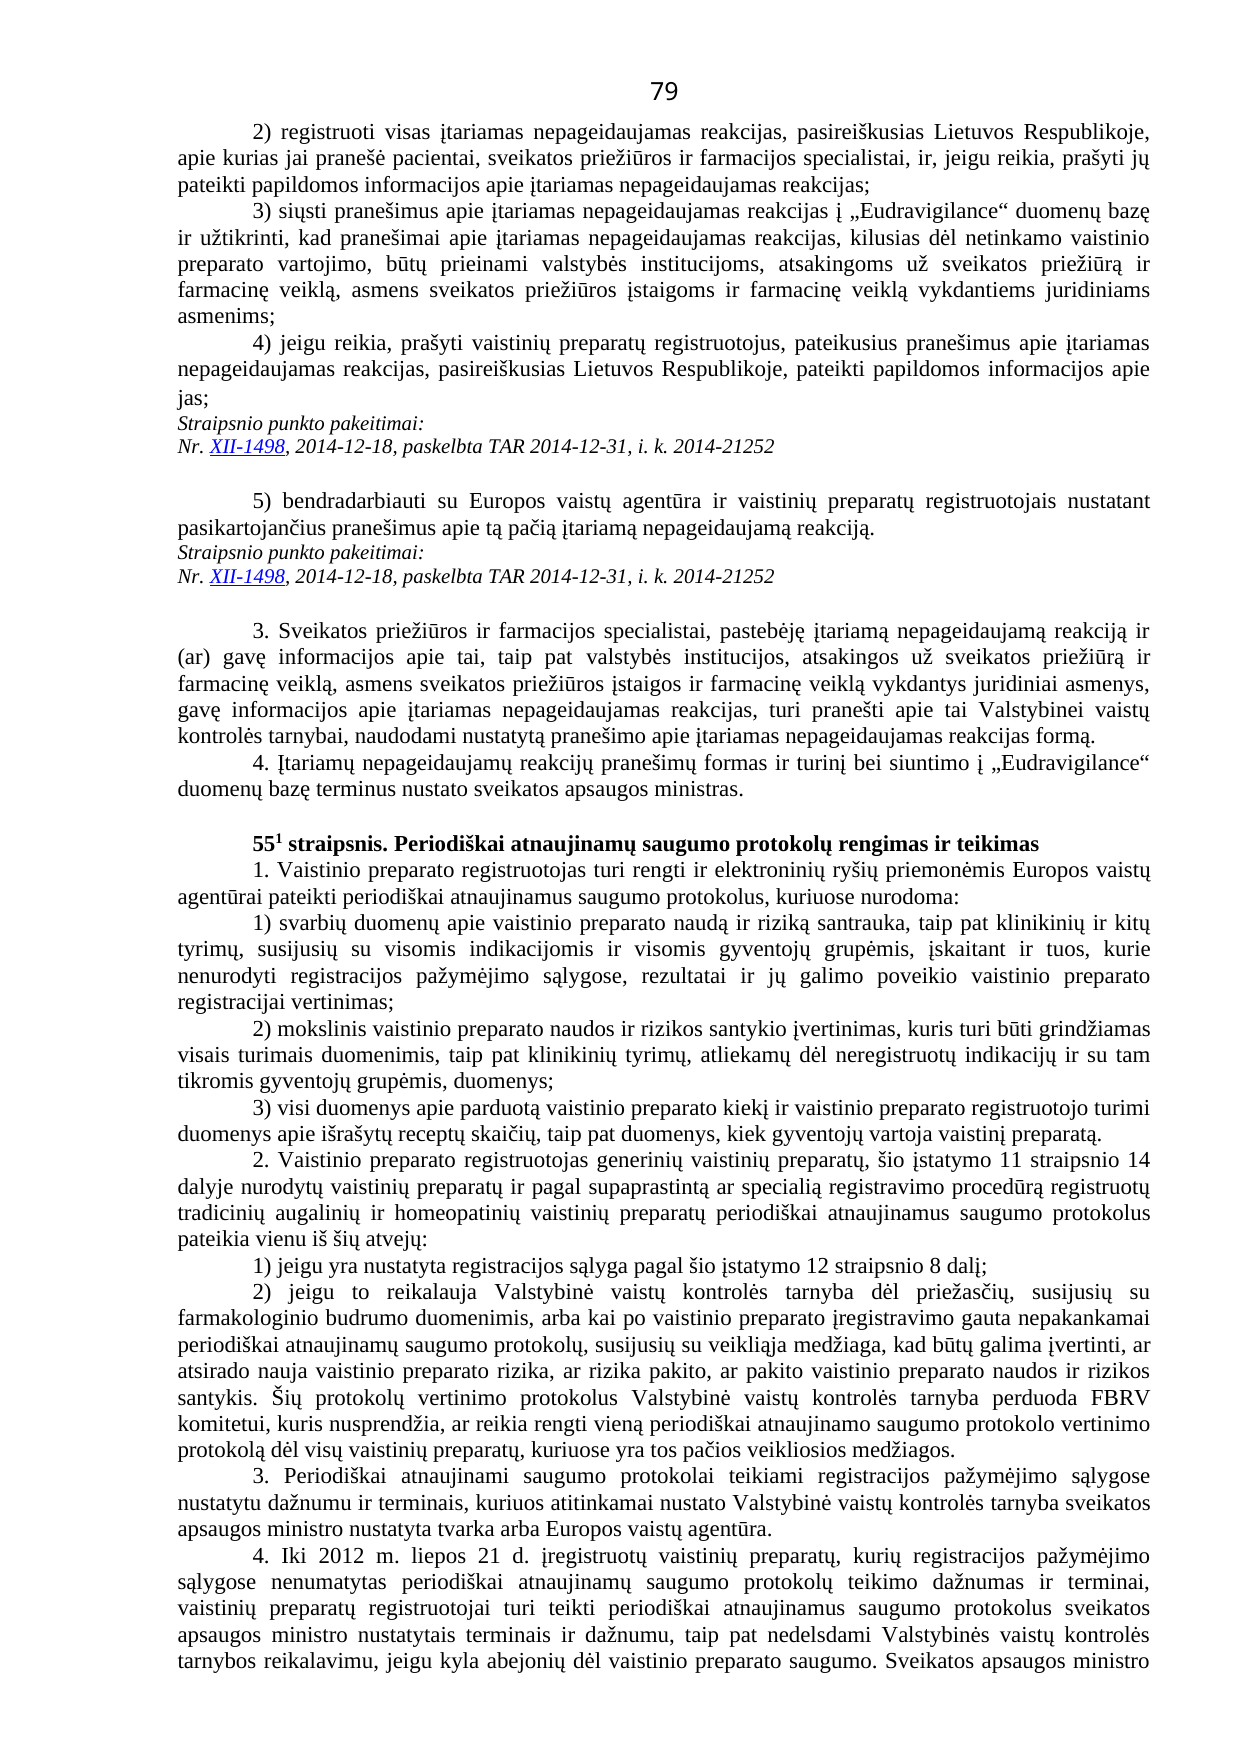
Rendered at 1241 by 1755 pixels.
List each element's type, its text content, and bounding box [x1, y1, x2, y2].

text 2. Vaistinio preparato registruotojas generinių vaistinių preparatų, šio įstatymo 11 straipsnio 14 dalyje nurodytų vaistinių preparatų ir pagal supaprastintą ar specialią registravimo procedūrą registruotų tradicinių augalinių ir homeopatinių vaistinių preparatų periodiškai atnaujinamus saugumo protokolus pateikia vienu iš šių atvejų: [177, 1146, 1152, 1252]
text 551 straipsnis. Periodiškai atnaujinamų saugumo protokolų rengimas ir teikimas [177, 830, 1152, 856]
text 2) jeigu to reikalauja Valstybinė vaistų kontrolės tarnyba dėl priežasčių, susijusių su farmakologinio budrumo duomenimis, arba kai po vaistinio preparato įregistravimo gauta nepakankamai periodiškai atnaujinamų saugumo protokolų, susijusių su veikliąja medžiaga, kad būtų galima įvertinti, ar atsirado nauja vaistinio preparato rizika, ar rizika pakito, ar pakito vaistinio preparato naudos ir rizikos santykis. Šių protokolų vertinimo protokolus Valstybinė vaistų kontrolės tarnyba perduoda FBRV komitetui, kuris nusprendžia, ar reikia rengti vieną periodiškai atnaujinamo saugumo protokolo vertinimo protokolą dėl visų vaistinių preparatų, kuriuose yra tos pačios veikliosios medžiagos. [177, 1278, 1152, 1463]
text 3) visi duomenys apie parduotą vaistinio preparato kiekį ir vaistinio preparato registruotojo turimi duomenys apie išrašytų receptų skaičių, taip pat duomenys, kiek gyventojų vartoja vaistinį preparatą. [177, 1094, 1152, 1146]
text 1) jeigu yra nustatyta registracijos sąlyga pagal šio įstatymo 12 straipsnio 8 dalį; [177, 1252, 1152, 1278]
text 3) siųsti pranešimus apie įtariamas nepageidaujamas reakcijas į „Eudravigilance“ duomenų bazę ir užtikrinti, kad pranešimai apie įtariamas nepageidaujamas reakcijas, kilusias dėl netinkamo vaistinio preparato vartojimo, būtų prieinami valstybės institucijoms, atsakingoms už sveikatos priežiūrą ir farmacinę veiklą, asmens sveikatos priežiūros įstaigoms ir farmacinę veiklą vykdantiems juridiniams asmenims; [177, 197, 1152, 329]
text 4. Įtariamų nepageidaujamų reakcijų pranešimų formas ir turinį bei siuntimo į „Eudravigilance“ duomenų bazę terminus nustato sveikatos apsaugos ministras. [177, 749, 1152, 801]
text 2) registruoti visas įtariamas nepageidaujamas reakcijas, pasireiškusias Lietuvos Respublikoje, apie kurias jai pranešė pacientai, sveikatos priežiūros ir farmacijos specialistai, ir, jeigu reikia, prašyti jų pateikti papildomos informacijos apie įtariamas nepageidaujamas reakcijas; [177, 118, 1152, 197]
text 4. Iki 2012 m. liepos 21 d. įregistruotų vaistinių preparatų, kurių registracijos pažymėjimo sąlygose nenumatytas periodiškai atnaujinamų saugumo protokolų teikimo dažnumas ir terminai, vaistinių preparatų registruotojai turi teikti periodiškai atnaujinamus saugumo protokolus sveikatos apsaugos ministro nustatytais terminais ir dažnumu, taip pat nedelsdami Valstybinės vaistų kontrolės tarnybos reikalavimu, jeigu kyla abejonių dėl vaistinio preparato saugumo. Sveikatos apsaugos ministro [177, 1542, 1152, 1673]
text Straipsnio punkto pakeitimai: [177, 410, 1152, 434]
text Straipsnio punkto pakeitimai: [177, 540, 1152, 564]
text 2) mokslinis vaistinio preparato naudos ir rizikos santykio įvertinimas, kuris turi būti grindžiamas visais turimais duomenimis, taip pat klinikinių tyrimų, atliekamų dėl neregistruotų indikacijų ir su tam tikromis gyventojų grupėmis, duomenys; [177, 1014, 1152, 1094]
text 1) svarbių duomenų apie vaistinio preparato naudą ir riziką santrauka, taip pat klinikinių ir kitų tyrimų, susijusių su visomis indikacijomis ir visomis gyventojų grupėmis, įskaitant ir tuos, kurie nenurodyti registracijos pažymėjimo sąlygose, rezultatai ir jų galimo poveikio vaistinio preparato registracijai vertinimas; [177, 909, 1152, 1014]
text Nr. XII-1498, 2014-12-18, paskelbta TAR 2014-12-31, i. k. 2014-21252 [177, 564, 1152, 588]
text 5) bendradarbiauti su Europos vaistų agentūra ir vaistinių preparatų registruotojais nustatant pasikartojančius pranešimus apie tą pačią įtariamą nepageidaujamą reakciją. [177, 487, 1152, 540]
text 3. Sveikatos priežiūros ir farmacijos specialistai, pastebėję įtariamą nepageidaujamą reakciją ir (ar) gavę informacijos apie tai, taip pat valstybės institucijos, atsakingos už sveikatos priežiūrą ir farmacinę veiklą, asmens sveikatos priežiūros įstaigos ir farmacinę veiklą vykdantys juridiniai asmenys, gavę informacijos apie įtariamas nepageidaujamas reakcijas, turi pranešti apie tai Valstybinei vaistų kontrolės tarnybai, naudodami nustatytą pranešimo apie įtariamas nepageidaujamas reakcijas formą. [177, 617, 1152, 749]
text 1. Vaistinio preparato registruotojas turi rengti ir elektroninių ryšių priemonėmis Europos vaistų agentūrai pateikti periodiškai atnaujinamus saugumo protokolus, kuriuose nurodoma: [177, 856, 1152, 909]
text Nr. XII-1498, 2014-12-18, paskelbta TAR 2014-12-31, i. k. 2014-21252 [177, 434, 1152, 458]
text 3. Periodiškai atnaujinami saugumo protokolai teikiami registracijos pažymėjimo sąlygose nustatytu dažnumu ir terminais, kuriuos atitinkamai nustato Valstybinė vaistų kontrolės tarnyba sveikatos apsaugos ministro nustatyta tvarka arba Europos vaistų agentūra. [177, 1463, 1152, 1542]
text 4) jeigu reikia, prašyti vaistinių preparatų registruotojus, pateikusius pranešimus apie įtariamas nepageidaujamas reakcijas, pasireiškusias Lietuvos Respublikoje, pateikti papildomos informacijos apie jas; [177, 329, 1152, 410]
